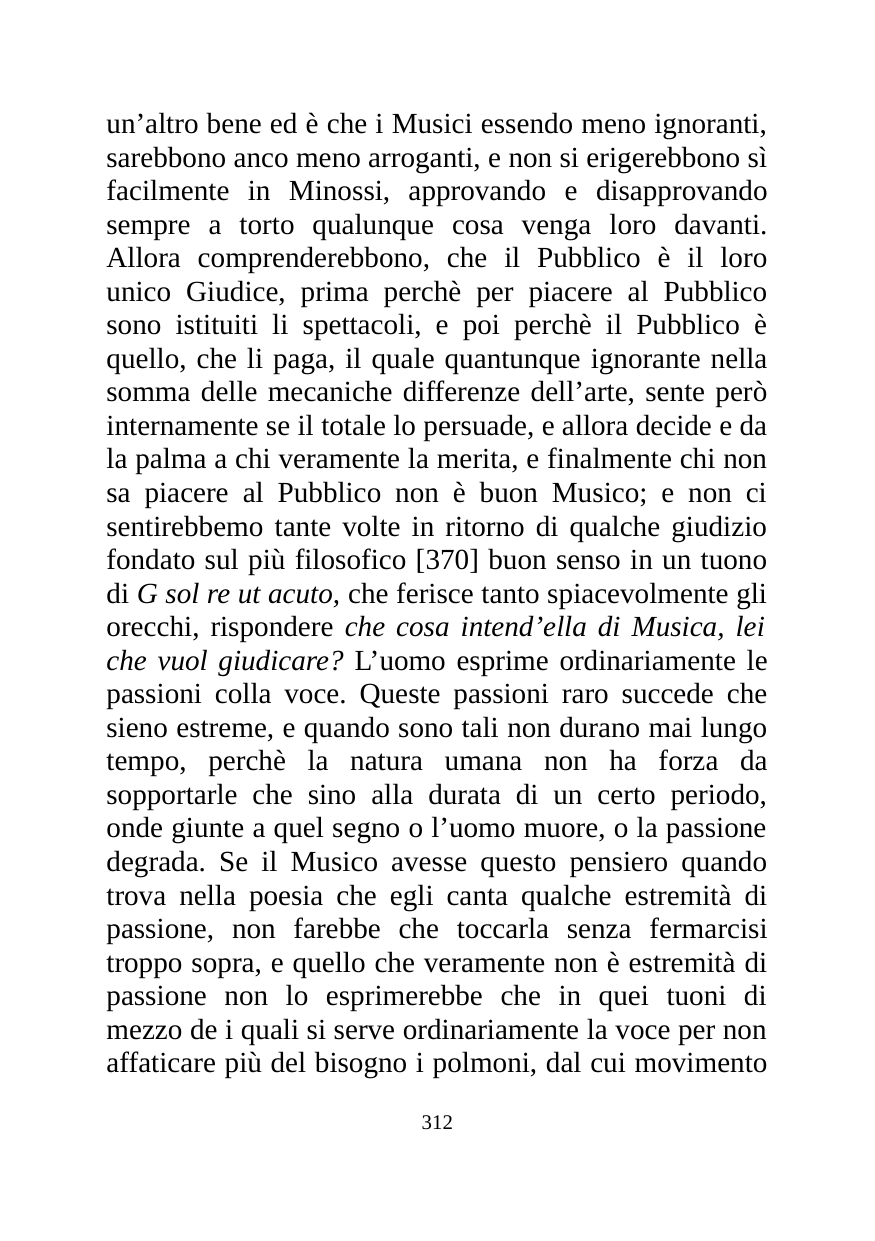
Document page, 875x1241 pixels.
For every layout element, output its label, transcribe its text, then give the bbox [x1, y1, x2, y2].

text un’altro bene ed è che i Musici essendo meno ignoranti, sarebbono anco meno arroganti, e non si erigerebbono sì facilmente in Minossi, approvando e disapprovando sempre a torto qualunque cosa venga loro davanti. Allora comprenderebbono, che il Pubblico è il loro unico Giudice, prima perchè per piacere al Pubblico sono istituiti li spettacoli, e poi perchè il Pubblico è quello, che li paga, il quale quantunque ignorante nella somma delle mecaniche differenze dell’arte, sente però internamente se il totale lo persuade, e allora decide e da la palma a chi veramente la merita, e finalmente chi non sa piacere al Pubblico non è buon Musico; e non ci sentirebbemo tante volte in ritorno di qualche giudizio fondato sul più filosofico [370] buon senso in un tuono di G sol re ut acuto, che ferisce tanto spiacevolmente gli orecchi, rispondere che cosa intend’ella di Musica, lei che vuol giudicare? L’uomo esprime ordinariamente le passioni colla voce. Queste passioni raro succede che sieno estreme, e quando sono tali non durano mai lungo tempo, perchè la natura umana non ha forza da sopportarle che sino alla durata di un certo periodo, onde giunte a quel segno o l’uomo muore, o la passione degrada. Se il Musico avesse questo pensiero quando trova nella poesia che egli canta qualche estremità di passione, non farebbe che toccarla senza fermarcisi troppo sopra, e quello che veramente non è estremità di passione non lo esprimerebbe che in quei tuoni di mezzo de i quali si serve ordinariamente la voce per non affaticare più del bisogno i polmoni, dal cui movimento [106, 106, 768, 1079]
